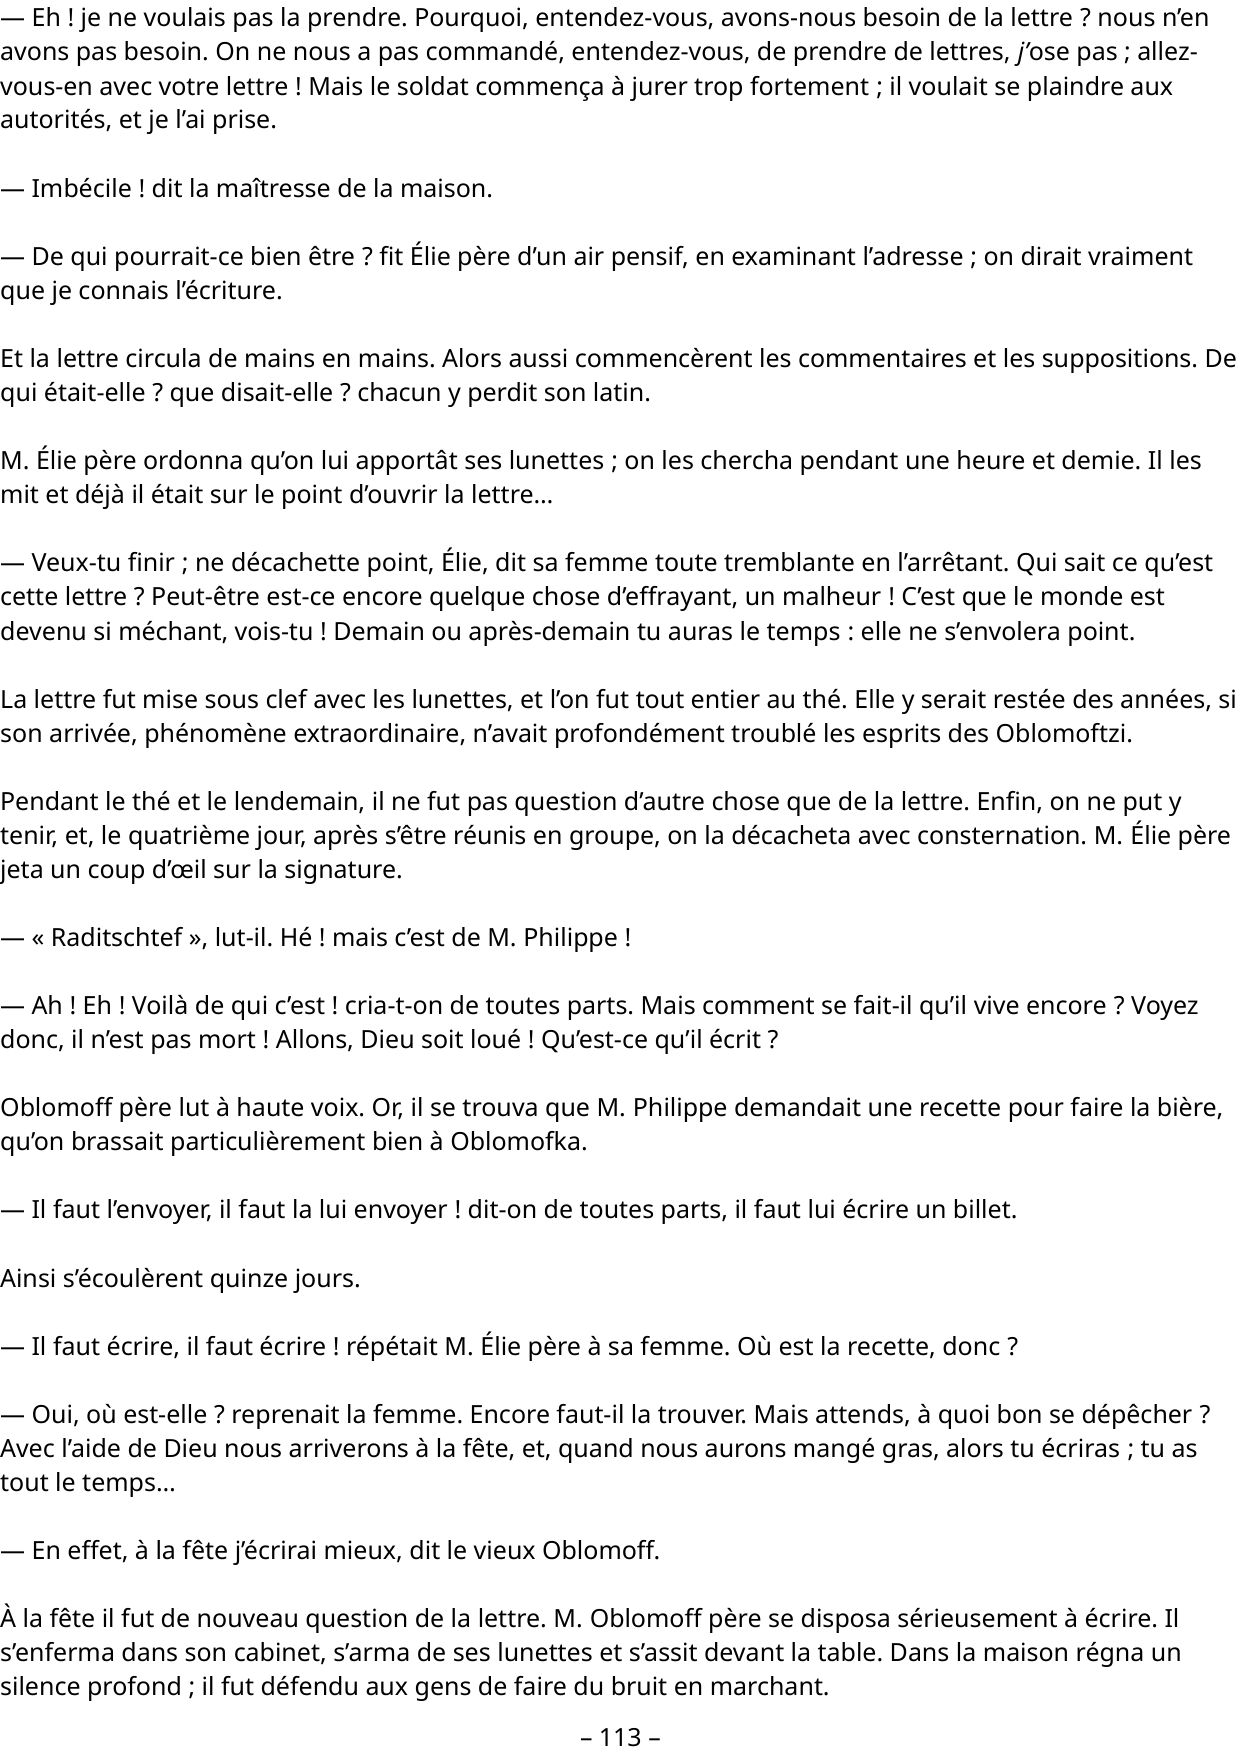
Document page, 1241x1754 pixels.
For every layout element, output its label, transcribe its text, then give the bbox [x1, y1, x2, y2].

text — Imbécile ! dit la maîtresse de la maison. [0, 170, 1240, 204]
text — En effet, à la fête j’écrirai mieux, dit le vieux Oblomoff. [0, 1533, 1240, 1567]
text — Il faut l’envoyer, il faut la lui envoyer ! dit-on de toutes parts, il faut lui écrire un billet. [0, 1192, 1240, 1226]
text Pendant le thé et le lendemain, il ne fut pas question d’autre chose que de la lettre. Enfin, on ne put y tenir, et, le quatrième jour, après s’être réunis en groupe, on la décacheta avec consternation. M. Élie père jeta un coup d’œil sur la signature. [0, 783, 1240, 886]
text — Ah ! Eh ! Voilà de qui c’est ! cria-t-on de toutes parts. Mais comment se fait-il qu’il vive encore ? Voyez donc, il n’est pas mort ! Allons, Dieu soit loué ! Qu’est-ce qu’il écrit ? [0, 988, 1240, 1056]
text — Oui, où est-elle ? reprenait la femme. Encore faut-il la trouver. Mais attends, à quoi bon se dépêcher ? Avec l’aide de Dieu nous arriverons à la fête, et, quand nous aurons mangé gras, alors tu écriras ; tu as tout le temps… [0, 1397, 1240, 1499]
text — De qui pourrait-ce bien être ? fit Élie père d’un air pensif, en examinant l’adresse ; on dirait vraiment que je connais l’écriture. [0, 238, 1240, 307]
text À la fête il fut de nouveau question de la lettre. M. Oblomoff père se disposa sérieusement à écrire. Il s’enferma dans son cabinet, s’arma de ses lunettes et s’assit devant la table. Dans la maison régna un silence profond ; il fut défendu aux gens de faire du bruit en marchant. [0, 1601, 1240, 1703]
text La lettre fut mise sous clef avec les lunettes, et l’on fut tout entier au thé. Elle y serait restée des années, si son arrivée, phénomène extraordinaire, n’avait profondément troublé les esprits des Oblomoftzi. [0, 681, 1240, 749]
text — Veux-tu finir ; ne décachette point, Élie, dit sa femme toute tremblante en l’arrêtant. Qui sait ce qu’est cette lettre ? Peut-être est-ce encore quelque chose d’effrayant, un malheur ! C’est que le monde est devenu si méchant, vois-tu ! Demain ou après-demain tu auras le temps : elle ne s’envolera point. [0, 545, 1240, 647]
text — Eh ! je ne voulais pas la prendre. Pourquoi, entendez-vous, avons-nous besoin de la lettre ? nous n’en avons pas besoin. On ne nous a pas commandé, entendez-vous, de prendre de lettres, j’ose pas ; allez-vous-en avec votre lettre ! Mais le soldat commença à jurer trop fortement ; il voulait se plaindre aux autorités, et je l’ai prise. [0, 0, 1240, 136]
text Ainsi s’écoulèrent quinze jours. [0, 1260, 1240, 1294]
text Et la lettre circula de mains en mains. Alors aussi commencèrent les commentaires et les suppositions. De qui était-elle ? que disait-elle ? chacun y perdit son latin. [0, 341, 1240, 409]
text M. Élie père ordonna qu’on lui apportât ses lunettes ; on les chercha pendant une heure et demie. Il les mit et déjà il était sur le point d’ouvrir la lettre… [0, 443, 1240, 511]
text — Il faut écrire, il faut écrire ! répétait M. Élie père à sa femme. Où est la recette, donc ? [0, 1328, 1240, 1362]
text — « Raditschtef », lut-il. Hé ! mais c’est de M. Philippe ! [0, 920, 1240, 954]
text Oblomoff père lut à haute voix. Or, il se trouva que M. Philippe demandait une recette pour faire la bière, qu’on brassait particulièrement bien à Oblomofka. [0, 1090, 1240, 1158]
